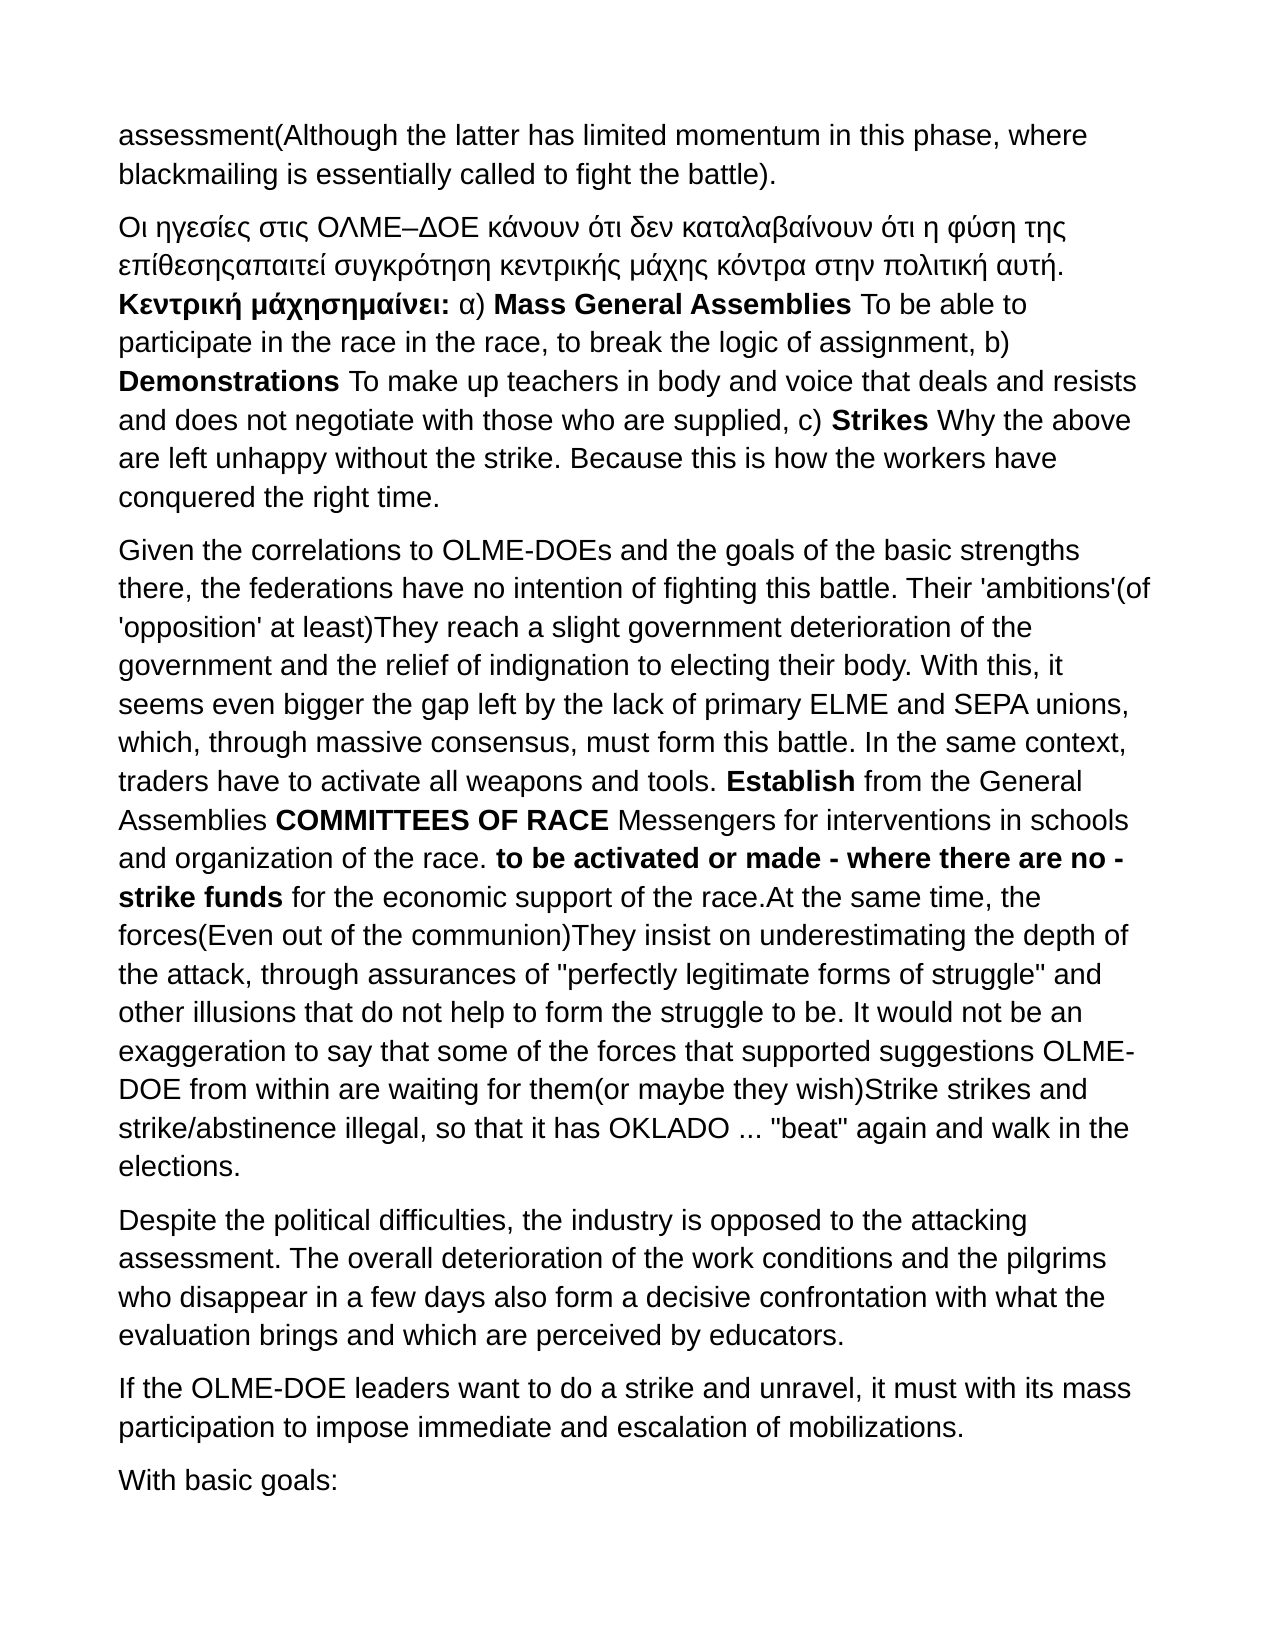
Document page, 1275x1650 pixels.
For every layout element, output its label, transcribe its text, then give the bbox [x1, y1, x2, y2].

text Οι ηγεσίες στις ΟΛΜΕ–ΔΟΕ κάνουν ότι δεν καταλαβαίνουν ότι η φύση της επίθεσηςαπαιτεί συγκρότηση κεντρικής μάχης κόντρα στην πολιτική αυτή. Κεντρική μάχησημαίνει: α) Mass General Assemblies To be able to participate in the race in the race, to break the logic of assignment, b) Demonstrations To make up teachers in body and voice that deals and resists and does not negotiate with those who are supplied, c) Strikes Why the above are left unhappy without the strike. Because this is how the workers have conquered the right time. [118, 210, 1157, 513]
text If the OLME-DOE leaders want to do a strike and unravel, it must with its mass participation to impose immediate and escalation of mobilizations. [118, 1371, 1157, 1443]
text With basic goals: [118, 1463, 1157, 1496]
text Given the correlations to OLME-DOEs and the goals of the basic strengths there, the federations have no intention of fighting this battle. Their 'ambitions'(of 'opposition' at least)They reach a slight government deterioration of the government and the relief of indignation to electing their body. With this, it seems even bigger the gap left by the lack of primary ELME and SEPA unions, which, through massive consensus, must form this battle. In the same context, traders have to activate all weapons and tools. Establish from the General Assemblies COMMITTEES OF RACE Messengers for interventions in schools and organization of the race. to be activated or made - where there are no - strike funds for the economic support of the race.At the same time, the forces(Even out of the communion)They insist on underestimating the depth of the attack, through assurances of "perfectly legitimate forms of struggle" and other illusions that do not help to form the struggle to be. It would not be an exaggeration to say that some of the forces that supported suggestions OLME-DOE from within are waiting for them(or maybe they wish)Strike strikes and strike/abstinence illegal, so that it has OKLADO ... "beat" again and walk in the elections. [118, 533, 1157, 1183]
text Despite the political difficulties, the industry is opposed to the attacking assessment. The overall deterioration of the work conditions and the pilgrims who disappear in a few days also form a decisive confrontation with what the evaluation brings and which are perceived by educators. [118, 1202, 1157, 1352]
text assessment(Although the latter has limited momentum in this phase, where blackmailing is essentially called to fight the battle). [118, 118, 1157, 190]
